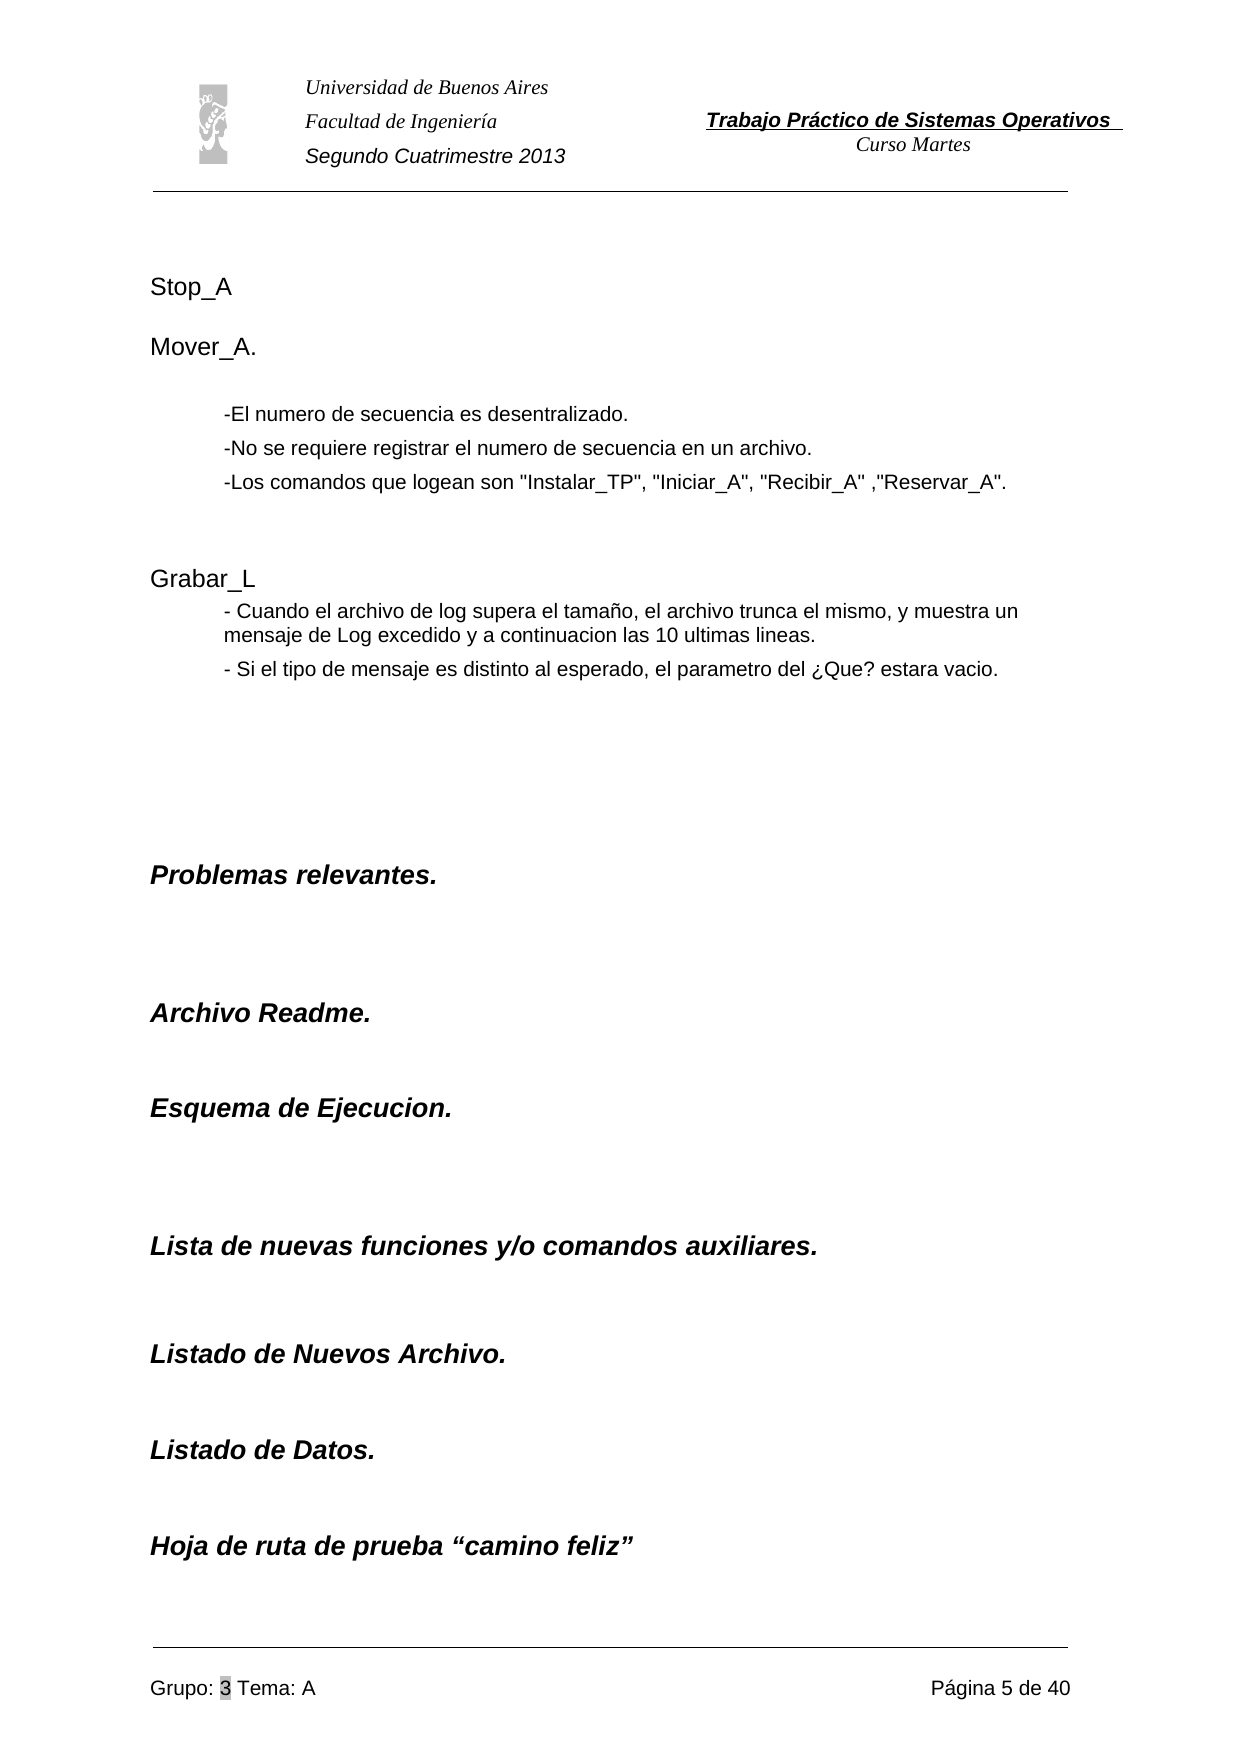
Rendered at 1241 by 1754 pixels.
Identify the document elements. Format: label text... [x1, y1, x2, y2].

text -Los comandos que logean son "Instalar_TP", "Iniciar_A", "Recibir_A" ,"Reservar_A". [150, 470, 1090, 494]
subtitle Problemas relevantes. [150, 859, 1090, 890]
subtitle Archivo Readme. [150, 997, 1090, 1028]
subtitle Listado de Datos. [150, 1434, 1090, 1465]
subtitle Hoja de ruta de prueba “camino feliz” [150, 1530, 1090, 1561]
text -No se requiere registrar el numero de secuencia en un archivo. [150, 436, 1090, 460]
text -El numero de secuencia es desentralizado. [150, 401, 1090, 425]
text - Si el tipo de mensaje es distinto al esperado, el parametro del ¿Que? estara vacio. [150, 657, 1090, 681]
subtitle Mover_A. [150, 332, 1090, 361]
picture [198, 82, 231, 166]
subtitle Stop_A [150, 272, 1090, 301]
subtitle Esquema de Ejecucion. [150, 1092, 1090, 1124]
text - Cuando el archivo de log supera el tamaño, el archivo trunca el mismo, y muestra un mensaje de Log excedido y a continuacion las 10 ultimas lineas. [150, 599, 1090, 647]
subtitle Listado de Nuevos Archivo. [150, 1338, 1090, 1369]
subtitle Grabar_L [150, 564, 1090, 593]
subtitle Lista de nuevas funciones y/o comandos auxiliares. [150, 1230, 1090, 1261]
